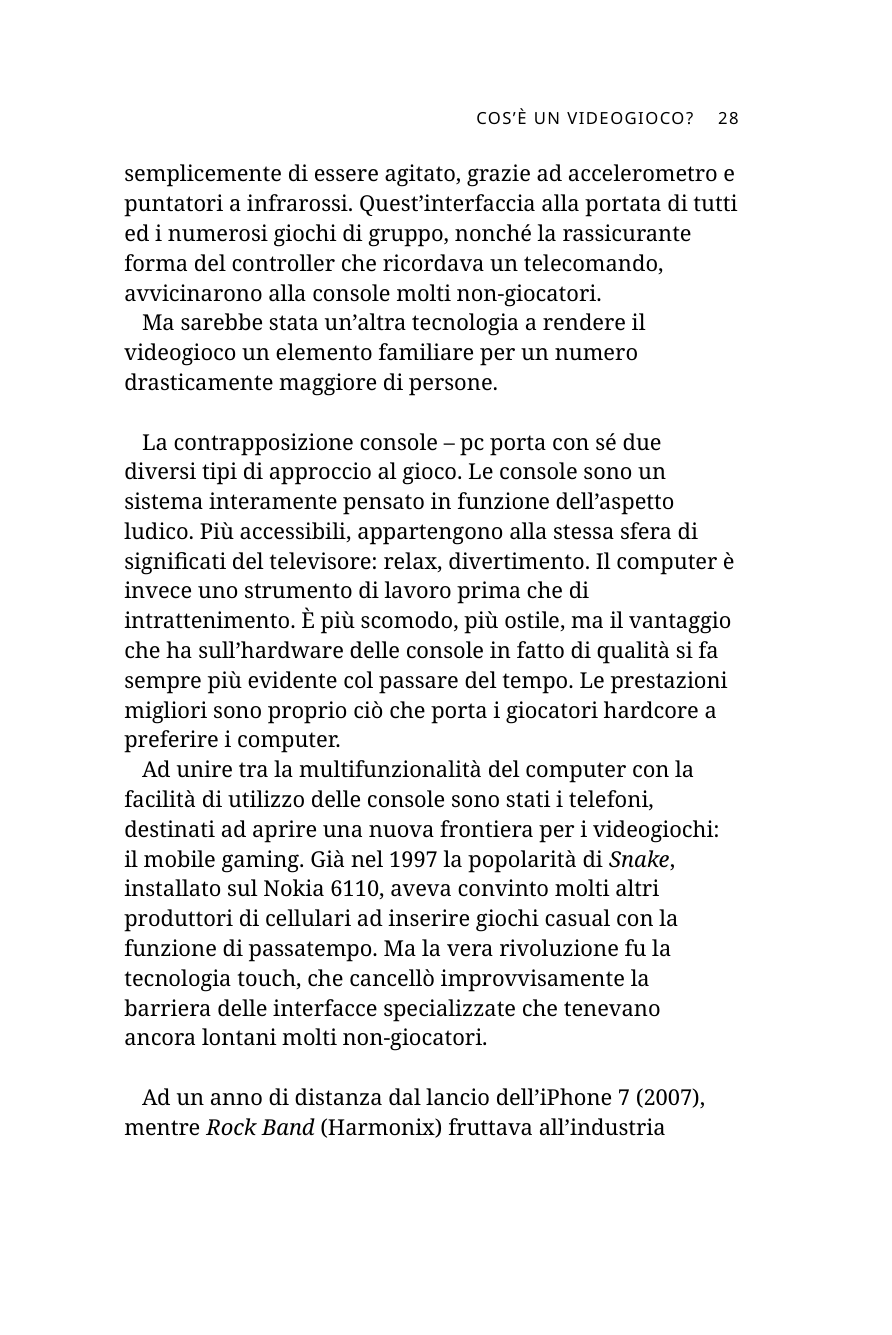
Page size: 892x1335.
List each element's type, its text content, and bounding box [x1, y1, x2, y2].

text La contrapposizione console – pc porta con sé due diversi tipi di approccio al gioco. Le console sono un sistema interamente pensato in funzione dell’aspetto ludico. Più accessibili, appartengono alla stessa sfera di significati del televisore: relax, divertimento. Il computer è invece uno strumento di lavoro prima che di intrattenimento. È più scomodo, più ostile, ma il vantaggio che ha sull’hardware delle console in fatto di qualità si fa sempre più evidente col passare del tempo. Le prestazioni migliori sono proprio ciò che porta i giocatori hardcore a preferire i computer. [124, 427, 738, 754]
text Ad unire tra la multifunzionalità del computer con la facilità di utilizzo delle console sono stati i telefoni, destinati ad aprire una nuova frontiera per i videogiochi: il mobile gaming. Già nel 1997 la popolarità di Snake, installato sul Nokia 6110, aveva convinto molti altri produttori di cellulari ad inserire giochi casual con la funzione di passatempo. Ma la vera rivoluzione fu la tecnologia touch, che cancellò improvvisamente la barriera delle interfacce specializzate che tenevano ancora lontani molti non-giocatori. [124, 754, 738, 1052]
text Ad un anno di distanza dal lancio dell’iPhone 7 (2007), mentre Rock Band (Harmonix) fruttava all’industria [124, 1082, 738, 1142]
text semplicemente di essere agitato, grazie ad accelerometro e puntatori a infrarossi. Quest’interfaccia alla portata di tutti ed i numerosi giochi di gruppo, nonché la rassicurante forma del controller che ricordava un telecomando, avvicinarono alla console molti non-giocatori. [124, 158, 738, 307]
text Ma sarebbe stata un’altra tecnologia a rendere il videogioco un elemento familiare per un numero drasticamente maggiore di persone. [124, 307, 738, 397]
